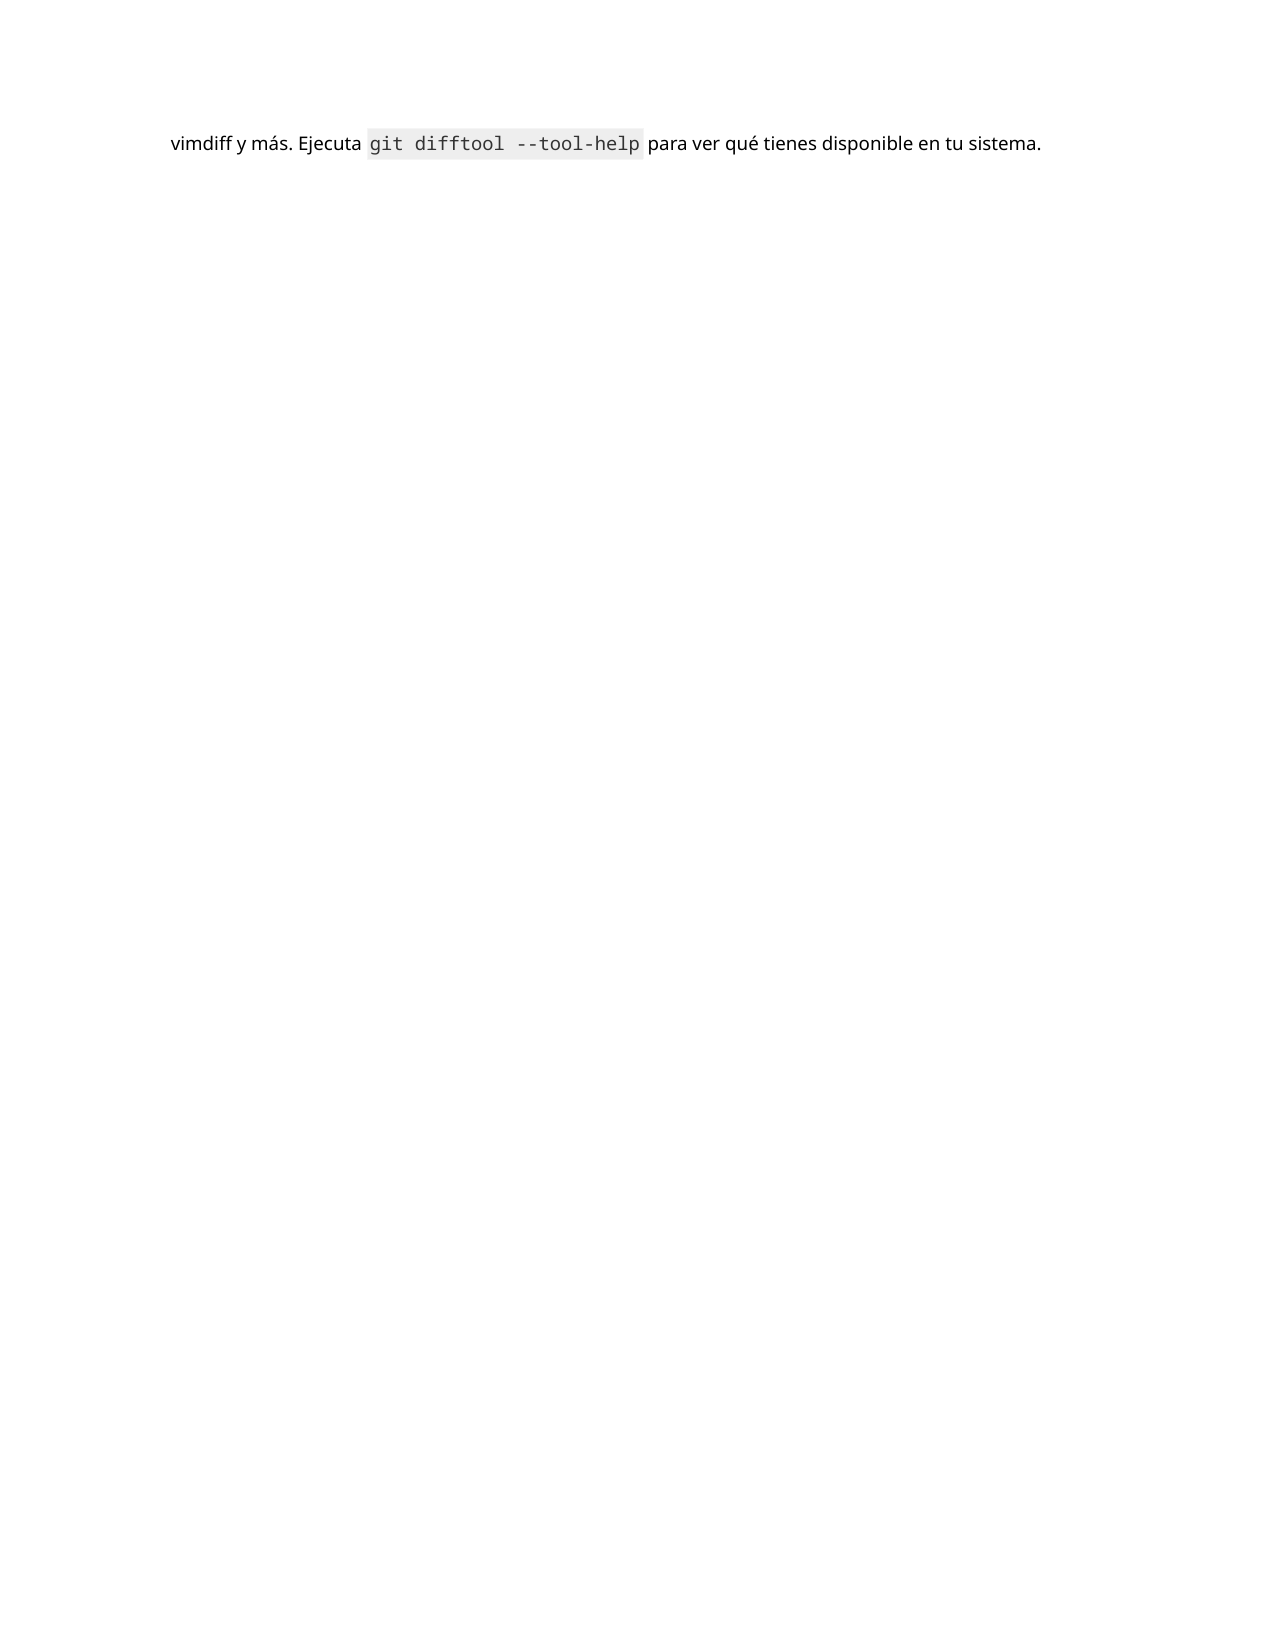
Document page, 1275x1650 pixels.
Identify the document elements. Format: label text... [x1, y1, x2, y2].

table_header [118, 118, 171, 176]
table_header vimdiff y más. Ejecuta git difftool --tool-help para ver qué tienes disponible en tu sistema. [171, 118, 1157, 176]
